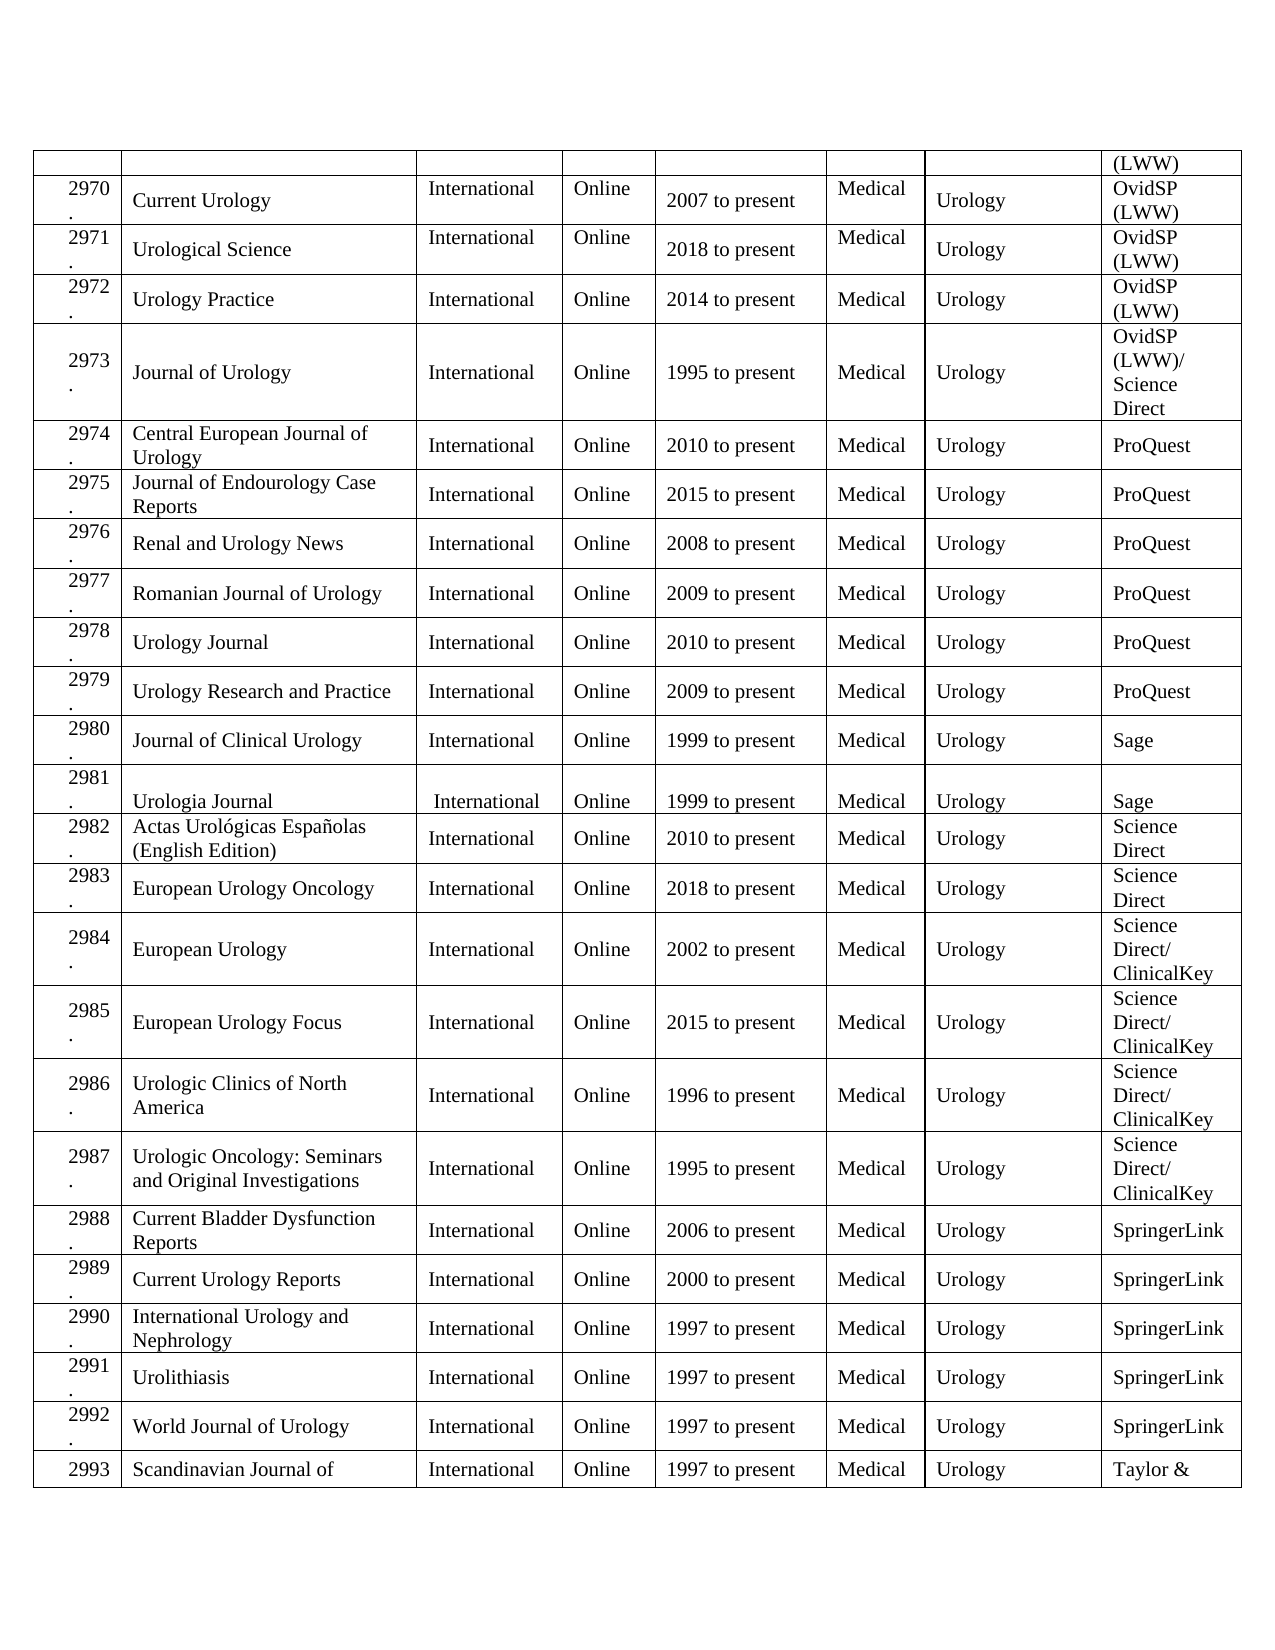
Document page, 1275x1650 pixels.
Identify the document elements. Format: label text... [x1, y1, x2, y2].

table_cell Urology Journal [122, 618, 416, 666]
table_cell Medical [827, 1402, 924, 1450]
table_cell 1995 to present [656, 324, 826, 420]
table_cell (LWW) [1102, 151, 1241, 175]
table_cell 1997 to present [656, 1402, 826, 1450]
table_cell Online [563, 324, 655, 420]
table_cell International [417, 519, 562, 567]
table_cell OvidSP (LWW) [1102, 176, 1241, 224]
table_cell Science Direct [1102, 814, 1241, 862]
table_cell Online [563, 470, 655, 518]
table_cell International [417, 986, 562, 1058]
table_cell Medical [827, 470, 924, 518]
table_cell International [417, 814, 562, 862]
table_cell 2010 to present [656, 618, 826, 666]
table_cell Science Direct/ ClinicalKey [1102, 1132, 1241, 1204]
table_cell Medical [827, 1255, 924, 1303]
table_cell Medical [827, 519, 924, 567]
table_cell Medical [827, 716, 924, 764]
table_cell [122, 151, 416, 175]
table_cell 2007 to present [656, 176, 826, 224]
table_cell International [417, 1304, 562, 1352]
table_cell 1997 to present [656, 1451, 826, 1487]
table_cell 2010 to present [656, 814, 826, 862]
table_cell Medical [827, 1353, 924, 1401]
table_cell [34, 176, 121, 224]
table_cell International [417, 765, 562, 813]
table_cell International [417, 275, 562, 323]
table_cell International [417, 1255, 562, 1303]
table_cell ProQuest [1102, 618, 1241, 666]
table_cell Medical [827, 225, 924, 273]
table_cell Urology [926, 421, 1101, 469]
table_cell 2010 to present [656, 421, 826, 469]
table_cell [34, 470, 121, 518]
table_cell 1997 to present [656, 1353, 826, 1401]
table_cell Online [563, 814, 655, 862]
table_cell International [417, 421, 562, 469]
table_cell World Journal of Urology [122, 1402, 416, 1450]
table_cell Online [563, 275, 655, 323]
table_cell International Urology and Nephrology [122, 1304, 416, 1352]
table_cell [34, 1255, 121, 1303]
table_cell [34, 1206, 121, 1254]
table_cell Urology [926, 275, 1101, 323]
table_cell 1997 to present [656, 1304, 826, 1352]
table_cell 1995 to present [656, 1132, 826, 1204]
table_cell Urolithiasis [122, 1353, 416, 1401]
table_cell Medical [827, 667, 924, 715]
table_cell Online [563, 913, 655, 985]
table_cell International [417, 225, 562, 273]
table_cell OvidSP (LWW)/ Science Direct [1102, 324, 1241, 420]
table_cell SpringerLink [1102, 1402, 1241, 1450]
table_cell Online [563, 421, 655, 469]
table_cell [34, 1132, 121, 1204]
table_cell Urology [926, 1304, 1101, 1352]
table_cell Urology [926, 1132, 1101, 1204]
table_cell [34, 569, 121, 617]
table_cell ProQuest [1102, 667, 1241, 715]
table_cell Journal of Endourology Case Reports [122, 470, 416, 518]
table_cell Urology [926, 1059, 1101, 1131]
table_cell Urology Practice [122, 275, 416, 323]
table_cell [34, 1451, 121, 1487]
table_cell Medical [827, 814, 924, 862]
table_cell [34, 275, 121, 323]
table_cell Medical [827, 618, 924, 666]
table_cell International [417, 667, 562, 715]
table_cell Current Urology Reports [122, 1255, 416, 1303]
table_cell International [417, 1353, 562, 1401]
table_cell Online [563, 569, 655, 617]
table_cell International [417, 176, 562, 224]
table_cell European Urology Focus [122, 986, 416, 1058]
table_cell Medical [827, 765, 924, 813]
table_cell Online [563, 618, 655, 666]
table_cell [34, 716, 121, 764]
table_cell Medical [827, 1451, 924, 1487]
table_cell Medical [827, 1304, 924, 1352]
table_cell [827, 151, 924, 175]
table_cell ProQuest [1102, 421, 1241, 469]
table_cell 2015 to present [656, 986, 826, 1058]
table_cell International [417, 864, 562, 912]
table_cell Urology [926, 470, 1101, 518]
table_cell International [417, 1059, 562, 1131]
table_cell Medical [827, 275, 924, 323]
table_cell Journal of Urology [122, 324, 416, 420]
table_cell Medical [827, 1206, 924, 1254]
table_cell Online [563, 1132, 655, 1204]
table_cell Journal of Clinical Urology [122, 716, 416, 764]
table_cell SpringerLink [1102, 1304, 1241, 1352]
table_cell Medical [827, 864, 924, 912]
table_cell Current Bladder Dysfunction Reports [122, 1206, 416, 1254]
table_cell SpringerLink [1102, 1255, 1241, 1303]
table_cell Urology [926, 176, 1101, 224]
table_cell [34, 986, 121, 1058]
table_cell Urology [926, 1206, 1101, 1254]
table_cell 2014 to present [656, 275, 826, 323]
table_cell ProQuest [1102, 470, 1241, 518]
table_cell [34, 618, 121, 666]
table_cell Urology [926, 814, 1101, 862]
table_cell SpringerLink [1102, 1206, 1241, 1254]
table_cell [34, 151, 121, 175]
table_cell European Urology Oncology [122, 864, 416, 912]
table_cell Online [563, 1451, 655, 1487]
table_cell [34, 814, 121, 862]
table_cell Online [563, 176, 655, 224]
table_cell Online [563, 225, 655, 273]
table_cell Romanian Journal of Urology [122, 569, 416, 617]
table_cell International [417, 716, 562, 764]
table_cell Online [563, 1304, 655, 1352]
table_cell Online [563, 1353, 655, 1401]
table_cell Online [563, 765, 655, 813]
table_cell [34, 1304, 121, 1352]
table_cell 1996 to present [656, 1059, 826, 1131]
table_cell International [417, 324, 562, 420]
table_cell Urology [926, 1402, 1101, 1450]
table_cell 2000 to present [656, 1255, 826, 1303]
table_cell Science Direct/ ClinicalKey [1102, 913, 1241, 985]
table_cell Online [563, 519, 655, 567]
table_cell International [417, 1206, 562, 1254]
table_cell 2018 to present [656, 225, 826, 273]
table_cell European Urology [122, 913, 416, 985]
table_cell 2002 to present [656, 913, 826, 985]
table_cell ProQuest [1102, 519, 1241, 567]
table_cell [34, 667, 121, 715]
table_cell [34, 765, 121, 813]
table_cell Urology [926, 667, 1101, 715]
table_cell Medical [827, 913, 924, 985]
table_cell Urology [926, 225, 1101, 273]
table_cell Urology [926, 765, 1101, 813]
table_cell Medical [827, 421, 924, 469]
table_cell 2006 to present [656, 1206, 826, 1254]
table_cell International [417, 470, 562, 518]
table_cell Taylor & [1102, 1451, 1241, 1487]
table_cell Urology Research and Practice [122, 667, 416, 715]
table_cell Urology [926, 324, 1101, 420]
table_cell Medical [827, 1132, 924, 1204]
table_cell 2009 to present [656, 569, 826, 617]
table_cell Medical [827, 176, 924, 224]
table_cell Urology [926, 864, 1101, 912]
table_cell Urology [926, 618, 1101, 666]
table_cell Online [563, 716, 655, 764]
table_cell OvidSP (LWW) [1102, 225, 1241, 273]
table_cell 2009 to present [656, 667, 826, 715]
table_cell International [417, 1132, 562, 1204]
table_cell Medical [827, 324, 924, 420]
table_cell [34, 324, 121, 420]
table_cell Online [563, 1402, 655, 1450]
table_cell Science Direct/ ClinicalKey [1102, 986, 1241, 1058]
table_cell 2015 to present [656, 470, 826, 518]
table_cell [656, 151, 826, 175]
table_cell Actas Urológicas Españolas (English Edition) [122, 814, 416, 862]
table_cell [417, 151, 562, 175]
table_cell Science Direct [1102, 864, 1241, 912]
table_cell Urology [926, 1255, 1101, 1303]
table_cell Urologic Oncology: Seminars and Original Investigations [122, 1132, 416, 1204]
table_cell [34, 864, 121, 912]
table_cell International [417, 913, 562, 985]
table_cell Urologia Journal [122, 765, 416, 813]
table_cell Renal and Urology News [122, 519, 416, 567]
table_cell [563, 151, 655, 175]
table_cell ProQuest [1102, 569, 1241, 617]
table_cell Online [563, 864, 655, 912]
table_cell Medical [827, 569, 924, 617]
table_cell Current Urology [122, 176, 416, 224]
table_cell Urology [926, 1353, 1101, 1401]
table_cell Urology [926, 913, 1101, 985]
table_cell Urology [926, 716, 1101, 764]
table_cell Medical [827, 1059, 924, 1131]
table_cell [34, 225, 121, 273]
table_cell Medical [827, 986, 924, 1058]
table_cell [34, 913, 121, 985]
table_cell Central European Journal of Urology [122, 421, 416, 469]
table_cell OvidSP (LWW) [1102, 275, 1241, 323]
table_cell Urologic Clinics of North America [122, 1059, 416, 1131]
table_cell 2018 to present [656, 864, 826, 912]
table_cell SpringerLink [1102, 1353, 1241, 1401]
table_cell Urological Science [122, 225, 416, 273]
table_cell International [417, 1402, 562, 1450]
table_cell 1999 to present [656, 716, 826, 764]
table_cell [34, 1353, 121, 1401]
table_cell International [417, 618, 562, 666]
table_cell [34, 421, 121, 469]
table_cell Online [563, 1206, 655, 1254]
table_cell [34, 1059, 121, 1131]
table_cell Online [563, 1059, 655, 1131]
table_cell Sage [1102, 716, 1241, 764]
table_cell International [417, 569, 562, 617]
table_cell 2008 to present [656, 519, 826, 567]
table_cell Sage [1102, 765, 1241, 813]
table_cell [926, 151, 1101, 175]
table_cell Online [563, 986, 655, 1058]
table_cell International [417, 1451, 562, 1487]
table_cell Science Direct/ ClinicalKey [1102, 1059, 1241, 1131]
table_cell Urology [926, 986, 1101, 1058]
table_cell Urology [926, 519, 1101, 567]
table_cell 1999 to present [656, 765, 826, 813]
table_cell Online [563, 1255, 655, 1303]
table_cell [34, 519, 121, 567]
table_cell [34, 1402, 121, 1450]
table_cell Urology [926, 1451, 1101, 1487]
table_cell Urology [926, 569, 1101, 617]
table_cell Scandinavian Journal of [122, 1451, 416, 1487]
table_cell Online [563, 667, 655, 715]
